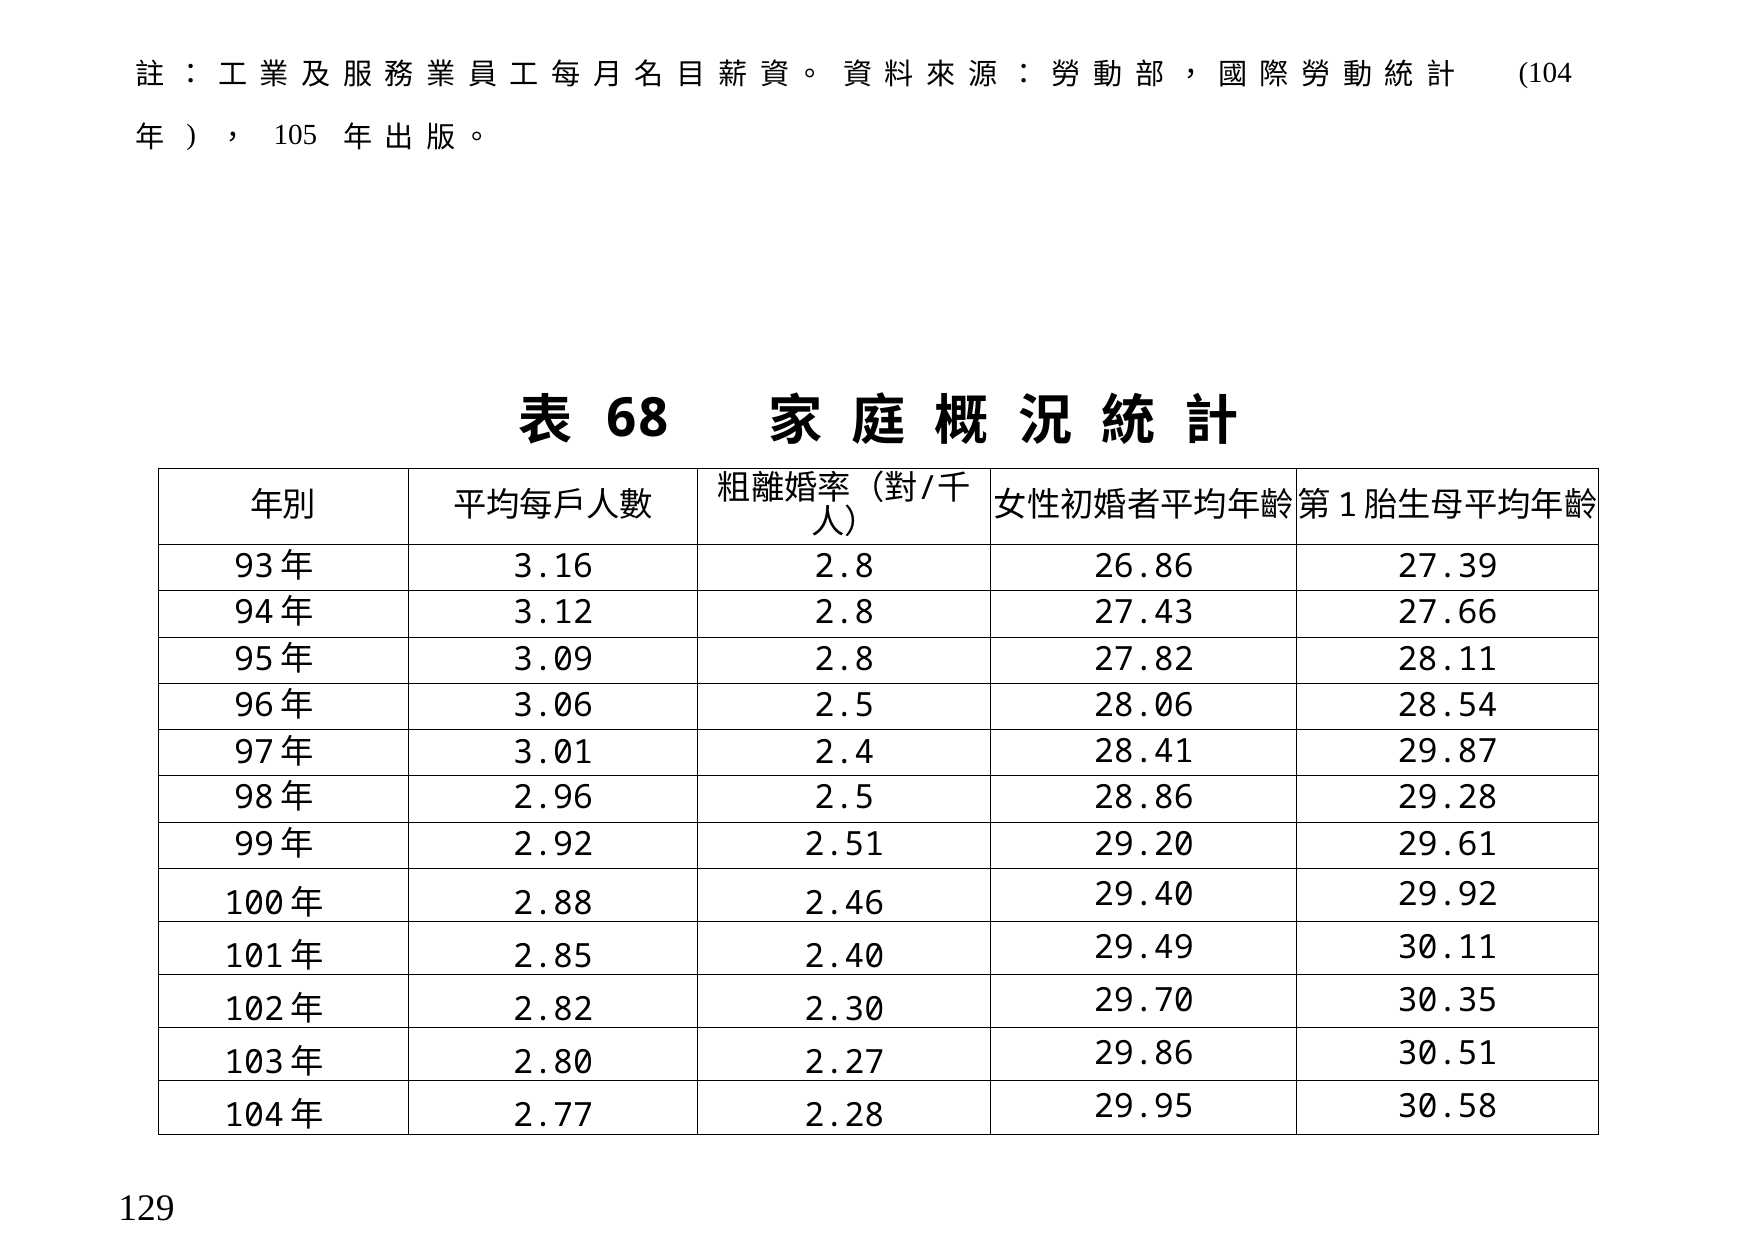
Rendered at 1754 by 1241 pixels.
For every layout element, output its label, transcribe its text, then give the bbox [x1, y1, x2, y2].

table_cell 2.82 [409, 975, 697, 1027]
table_cell 3.12 [409, 591, 697, 637]
table_cell 102年 [159, 975, 408, 1027]
table_cell 99年 [159, 823, 408, 868]
table_cell 3.01 [409, 730, 697, 775]
table_cell 3.06 [409, 684, 697, 729]
table_cell 29.61 [1297, 823, 1598, 868]
table_cell 27.66 [1297, 591, 1598, 637]
table_cell 2.85 [409, 922, 697, 974]
table_cell 29.20 [991, 823, 1296, 868]
table_cell 2.46 [698, 869, 990, 921]
table_cell 2.96 [409, 776, 697, 822]
table_header 第1胎生母平均年齡 [1297, 469, 1598, 544]
table_cell 96年 [159, 684, 408, 729]
table_cell 29.40 [991, 869, 1296, 921]
subtitle 表68 家庭概況統計 [128, 343, 1628, 468]
table_cell 30.35 [1297, 975, 1598, 1027]
table_cell 3.09 [409, 638, 697, 683]
table_cell 2.8 [698, 591, 990, 637]
table_cell 28.06 [991, 684, 1296, 729]
table_cell 2.40 [698, 922, 990, 974]
table_cell 2.28 [698, 1081, 990, 1133]
table_cell 2.8 [698, 545, 990, 590]
table_cell 2.30 [698, 975, 990, 1027]
table_cell 28.54 [1297, 684, 1598, 729]
table_cell 30.51 [1297, 1028, 1598, 1080]
table_cell 27.82 [991, 638, 1296, 683]
table_header 粗離婚率（對/千人） [698, 469, 990, 544]
table_cell 29.28 [1297, 776, 1598, 822]
table_cell 2.8 [698, 638, 990, 683]
table_cell 104年 [159, 1081, 408, 1133]
table_cell 100年 [159, 869, 408, 921]
table_cell 29.87 [1297, 730, 1598, 775]
table_cell 2.5 [698, 684, 990, 729]
table_cell 2.51 [698, 823, 990, 868]
table_cell 28.41 [991, 730, 1296, 775]
table_cell 30.11 [1297, 922, 1598, 974]
table_cell 29.92 [1297, 869, 1598, 921]
table_cell 93年 [159, 545, 408, 590]
table_cell 27.39 [1297, 545, 1598, 590]
table_cell 97年 [159, 730, 408, 775]
table_cell 95年 [159, 638, 408, 683]
table_cell 27.43 [991, 591, 1296, 637]
table_cell 2.88 [409, 869, 697, 921]
table_cell 29.95 [991, 1081, 1296, 1133]
table_cell 2.77 [409, 1081, 697, 1133]
table_cell 28.86 [991, 776, 1296, 822]
table_cell 2.4 [698, 730, 990, 775]
table_cell 94年 [159, 591, 408, 637]
table_cell 2.80 [409, 1028, 697, 1080]
table_header 平均每戶人數 [409, 469, 697, 544]
table_cell 29.70 [991, 975, 1296, 1027]
table_cell 2.27 [698, 1028, 990, 1080]
table_cell 29.49 [991, 922, 1296, 974]
table_cell 2.92 [409, 823, 697, 868]
table_cell 2.5 [698, 776, 990, 822]
table_cell 30.58 [1297, 1081, 1598, 1133]
text 註：工業及服務業員工每月名目薪資。資料來源：勞動部，國際勞動統計 (104年)，105年出版。 [128, 30, 1628, 155]
table_cell 26.86 [991, 545, 1296, 590]
table_cell 3.16 [409, 545, 697, 590]
table_cell 103年 [159, 1028, 408, 1080]
table_cell 98年 [159, 776, 408, 822]
table_header 女性初婚者平均年齡 [991, 469, 1296, 544]
table_cell 28.11 [1297, 638, 1598, 683]
table_header 年別 [159, 469, 408, 544]
table_cell 101年 [159, 922, 408, 974]
table_cell 29.86 [991, 1028, 1296, 1080]
